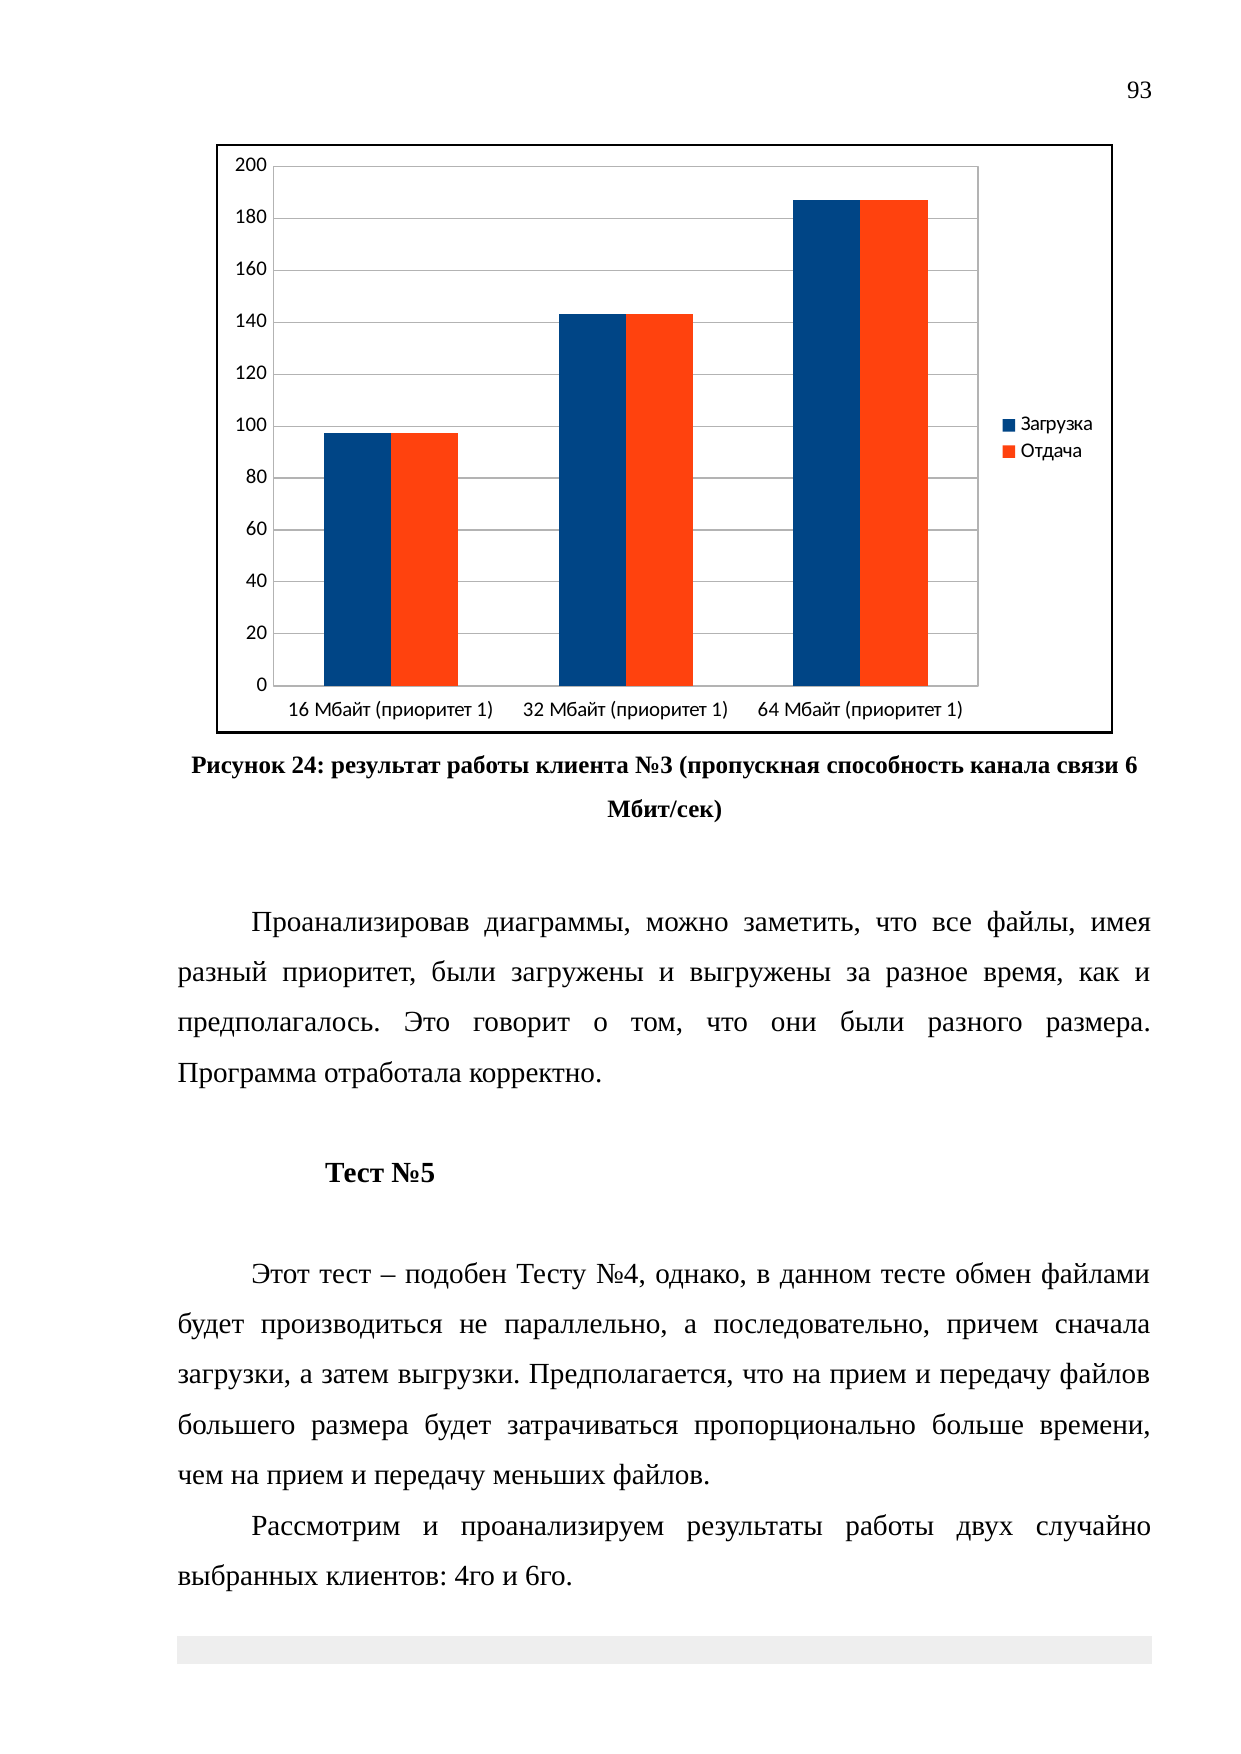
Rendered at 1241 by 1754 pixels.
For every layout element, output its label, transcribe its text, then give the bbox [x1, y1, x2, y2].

text Этот тест – подобен Тесту №4, однако, в данном тесте обмен файлами будет производиться не параллельно, а последовательно, причем сначала загрузки, а затем выгрузки. Предполагается, что на прием и передачу файлов большего размера будет затрачиваться пропорционально больше времени, чем на прием и передачу меньших файлов. [177, 1256, 1152, 1491]
text Рассмотрим и проанализируем результаты работы двух случайно выбранных клиентов: 4го и 6го. [177, 1508, 1152, 1591]
text Тест №5 [177, 1155, 1152, 1189]
text Рисунок 24: результат работы клиента №3 (пропускная способность канала связи 6 Мбит/сек) [177, 751, 1152, 822]
text Проанализировав диаграммы, можно заметить, что все файлы, имея разный приоритет, были загружены и выгружены за разное время, как и предполагалось. Это говорит о том, что они были разного размера. Программа отработала корректно. [177, 904, 1152, 1088]
